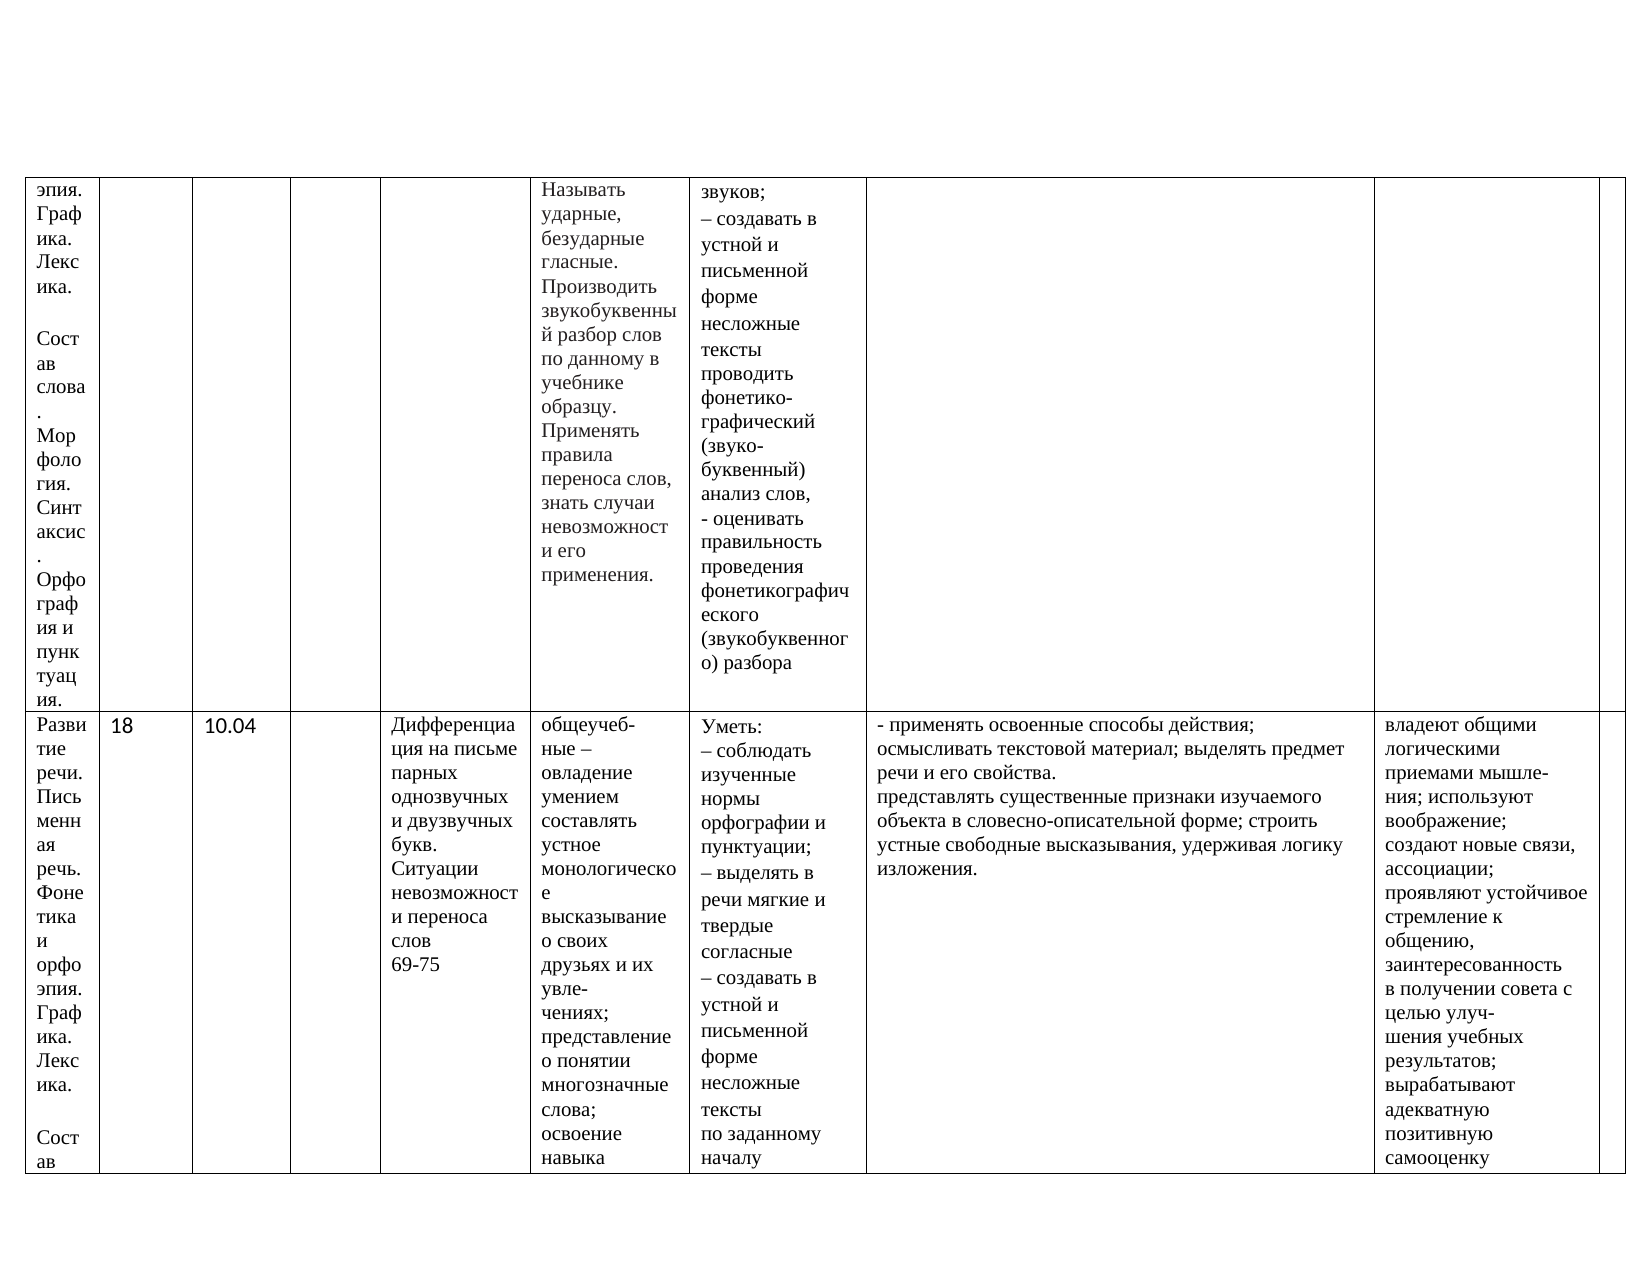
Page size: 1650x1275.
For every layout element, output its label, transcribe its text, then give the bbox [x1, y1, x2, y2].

table_cell [1600, 178, 1625, 711]
table_cell общеучеб- ные – овладение умением составлять устное монологическое высказывание о своих друзьях и их увле- чениях; представление о понятии многозначные слова; освоение навыка [531, 712, 689, 1173]
table_cell [1600, 712, 1625, 1173]
table_cell владеют общими логическими приемами мышле- ния; используют воображение; создают новые связи, ассоциации; проявляют устойчивое стремление к общению, заинтересованность в получении совета с целью улуч- шения учебных результатов; вырабатывают адекватную позитивную самооценку [1375, 712, 1599, 1173]
table_cell Называть ударные, безударные гласные. Производить звукобуквенный разбор слов по данному в учебнике образцу. Применять правила переноса слов, знать случаи невозможности его применения. [531, 178, 689, 711]
table_cell 18 [100, 712, 192, 1173]
table_cell - применять освоенные способы действия; осмысливать текстовой материал; выделять предмет речи и его свойства. представлять существенные признаки изучаемого объекта в словесно-описательной форме; строить устные свободные высказывания, удерживая логику изложения. [867, 712, 1374, 1173]
table_cell [291, 178, 380, 711]
table_cell [193, 178, 290, 711]
table_cell [100, 178, 192, 711]
table_cell Уметь: – соблюдать изученные нормы орфографии и пунктуации; – выделять в речи мягкие и твердые согласные – создавать в устной и письменной форме несложные тексты по заданному началу [690, 712, 866, 1173]
table_cell 10.04 [193, 712, 290, 1173]
table_cell звуков; – создавать в устной и письменной форме несложные тексты проводить фонетико-графический (звуко-буквенный) анализ слов, - оценивать правильность проведения фонетикографического (звукобуквенного) разбора [690, 178, 866, 711]
table_cell [867, 178, 1374, 711]
table_cell Дифференциация на письме парных однозвучных и двузвучных букв. Ситуации невозможности переноса слов 69-75 [381, 712, 530, 1173]
table_cell [291, 712, 380, 1173]
table_cell [1375, 178, 1599, 711]
table_cell эпия. Графика. Лексика. Состав слова. Морфология. Синтаксис. Орфография и пунктуация. [26, 178, 99, 711]
table_cell Развитие речи. Письменная речь. Фонетика и орфоэпия. Графика. Лексика. Состав [26, 712, 99, 1173]
table_cell [381, 178, 530, 711]
